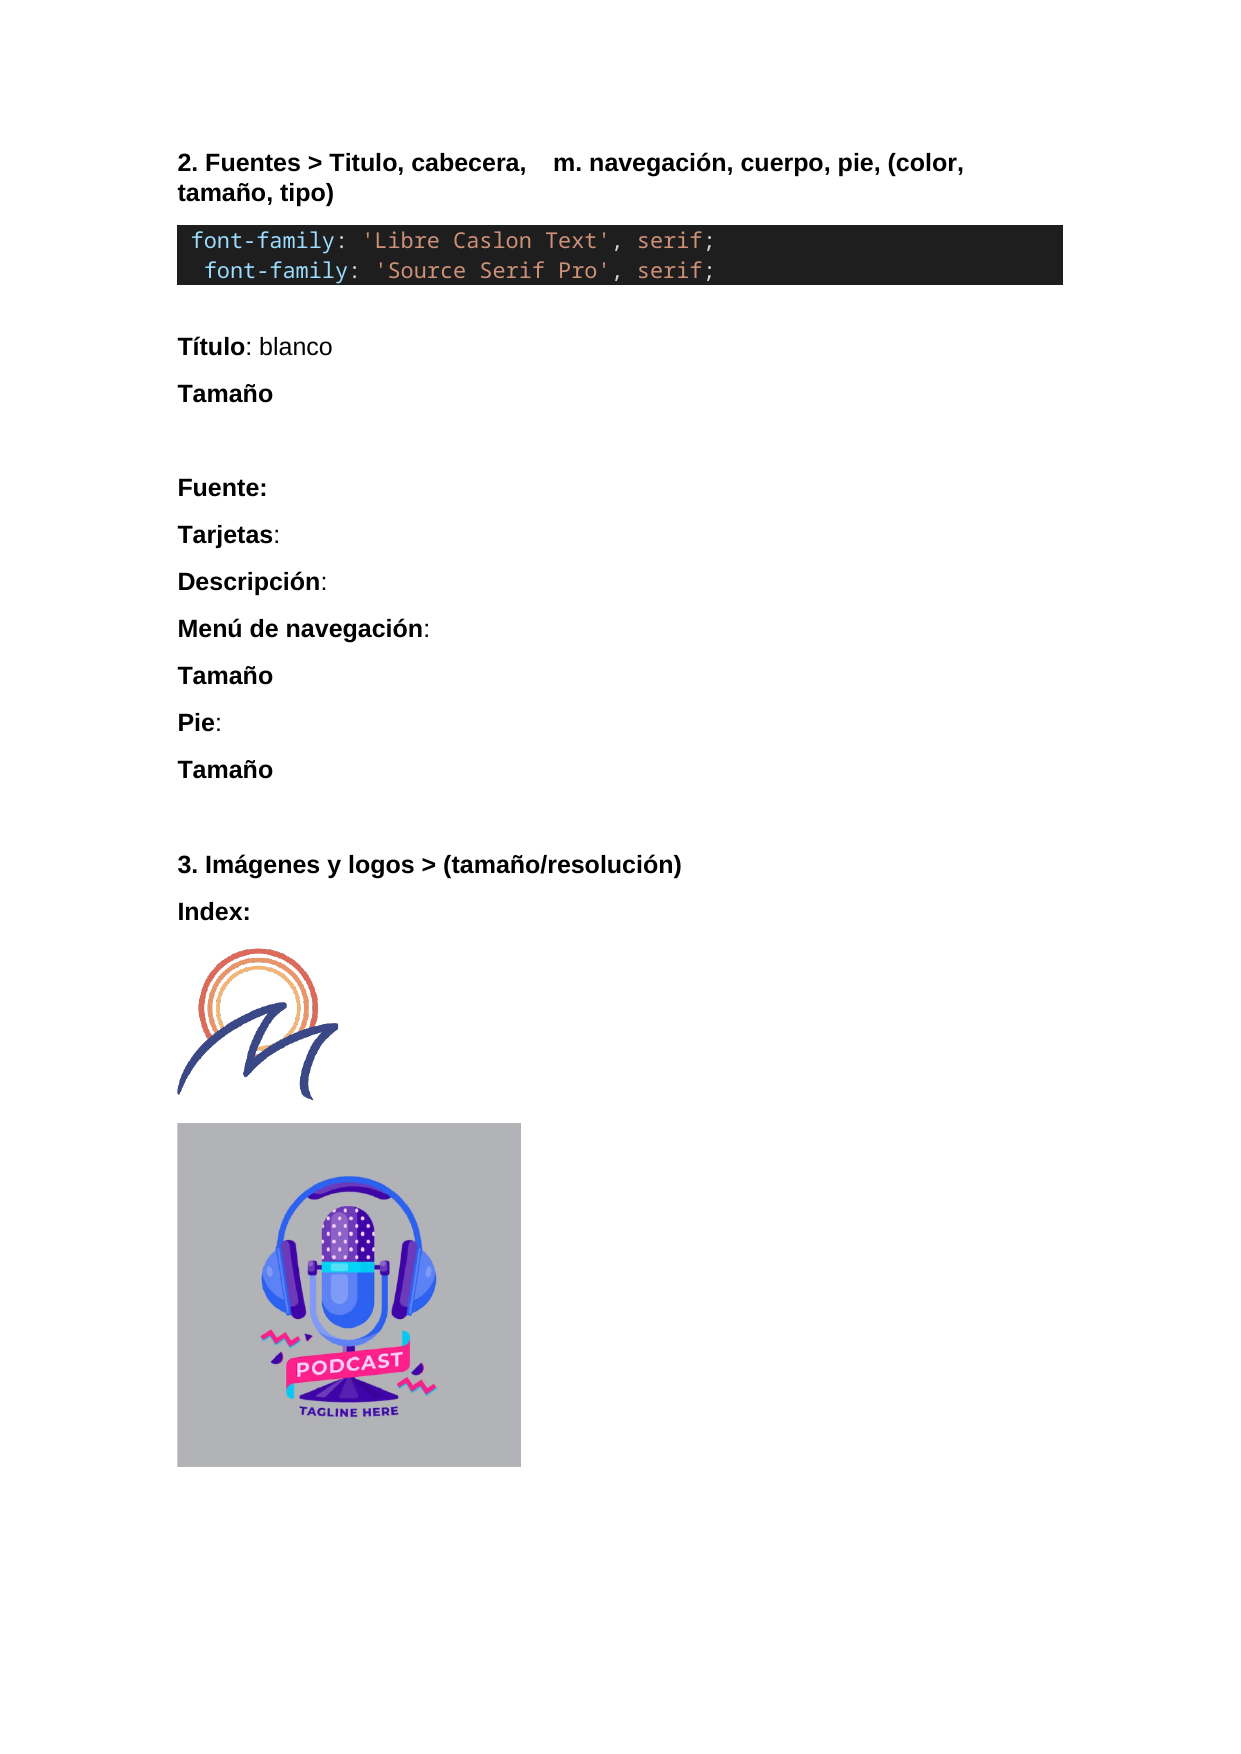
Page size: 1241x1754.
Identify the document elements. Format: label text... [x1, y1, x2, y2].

text 2. Fuentes > Titulo, cabecera, m. navegación, cuerpo, pie, (color, tamaño, tipo) [177, 148, 1063, 207]
text Descripción: [177, 567, 1063, 596]
text Tamaño [177, 661, 1063, 690]
text Pie: [177, 708, 1063, 737]
text Index: [177, 897, 1063, 926]
text 3. Imágenes y logos > (tamaño/resolución) [177, 850, 1063, 878]
text font-family: 'Libre Caslon Text', serif; [177, 225, 1063, 255]
text Tamaño [177, 756, 1063, 784]
text Tamaño [177, 379, 1063, 408]
text font-family: 'Source Serif Pro', serif; [177, 255, 1063, 285]
text Menú de navegación: [177, 614, 1063, 643]
text Fuente: [177, 473, 1063, 502]
text Título: blanco [177, 332, 1063, 361]
text Tarjetas: [177, 520, 1063, 549]
